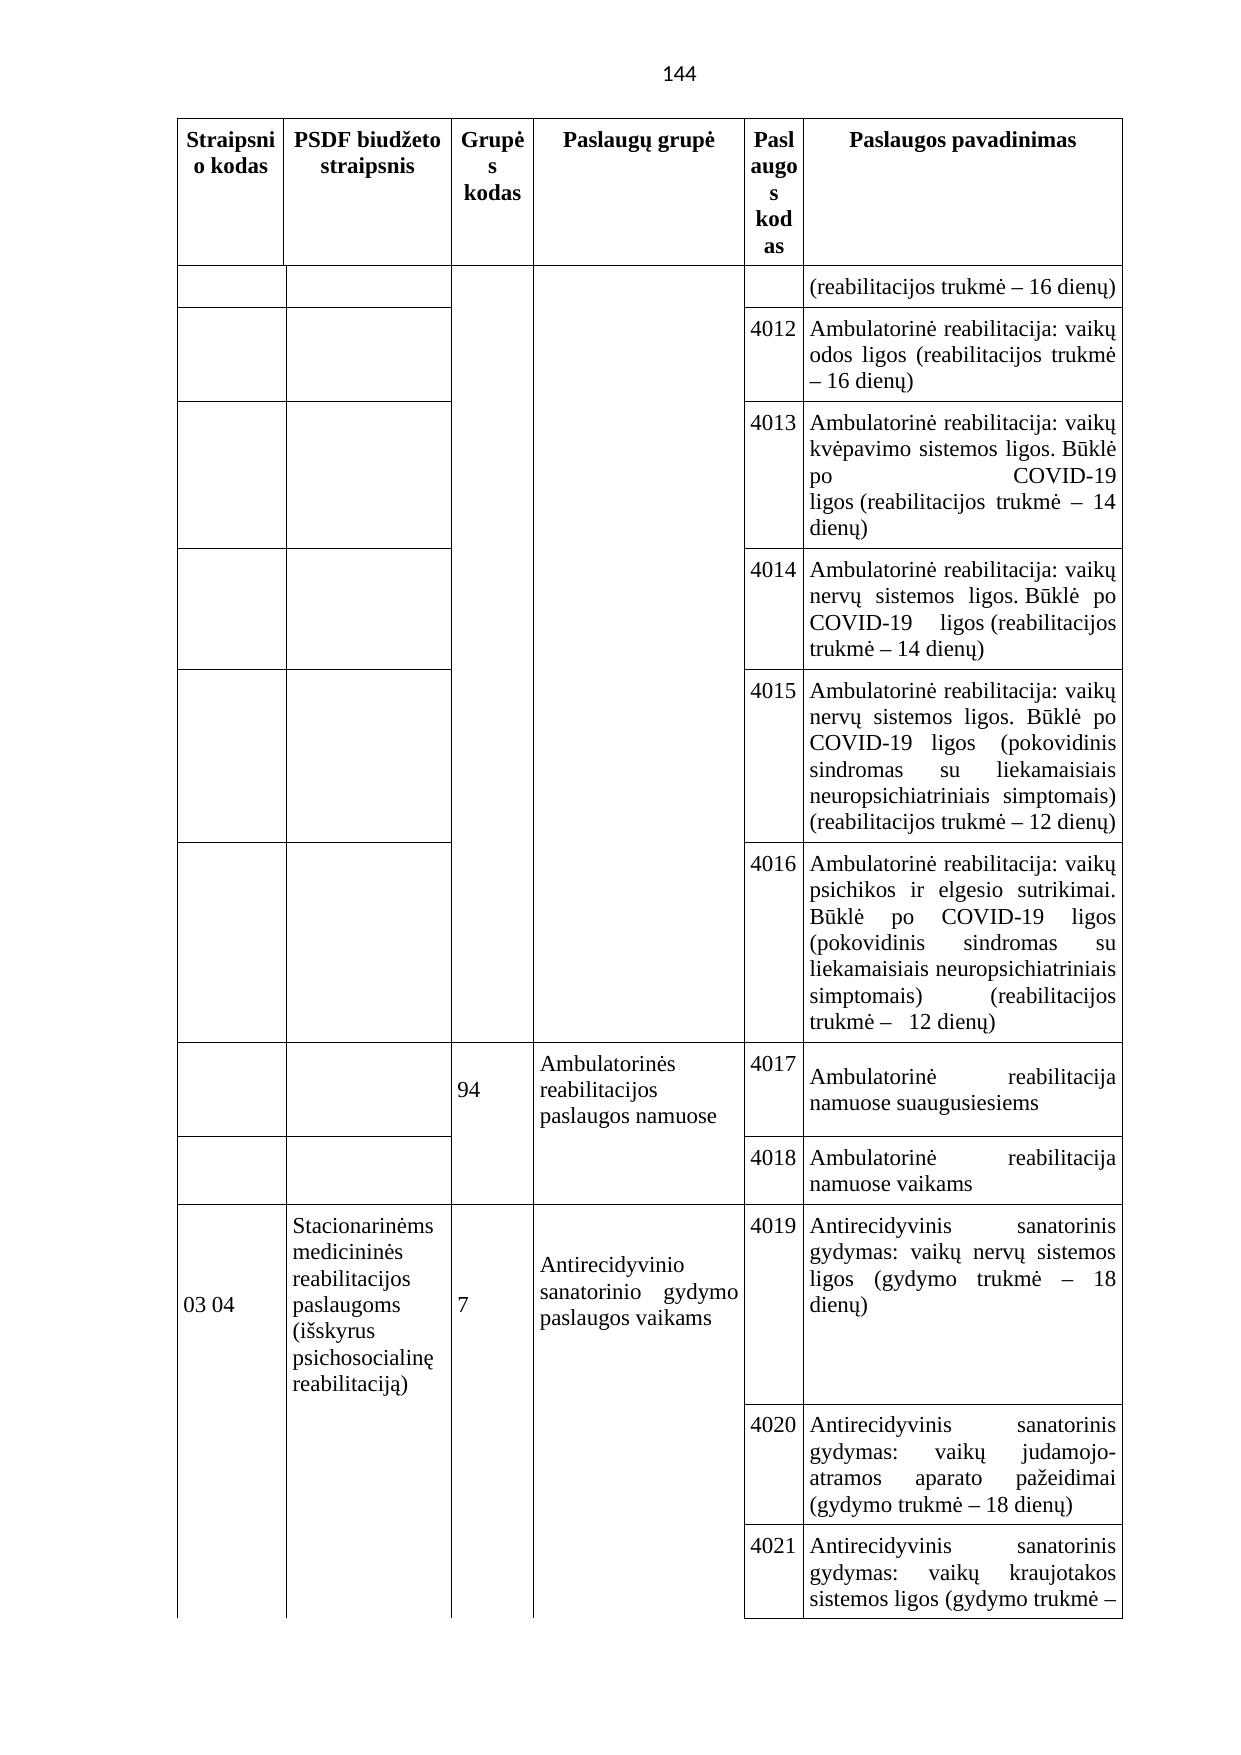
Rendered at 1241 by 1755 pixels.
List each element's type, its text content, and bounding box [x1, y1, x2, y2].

table_cell [178, 549, 286, 668]
table_cell [452, 1136, 533, 1204]
table_header Paslaugų grupė [534, 119, 744, 265]
table_cell Ambulatorinė reabilitacija: vaikų odos ligos (reabilitacijos trukmė – 16 dienų) [804, 308, 1122, 401]
table_cell [452, 1524, 533, 1618]
table_cell [534, 842, 744, 1042]
table_cell 7 [452, 1205, 533, 1403]
table_cell Ambulatorinė reabilitacija: vaikų kvėpavimo sistemos ligos. Būklė po COVID-19 ligos (reabilitacijos trukmė – 14 dienų) [804, 402, 1122, 548]
table_cell [178, 843, 286, 1042]
table_cell 4016 [745, 843, 803, 1042]
table_cell Antirecidyvinis sanatorinis gydymas: vaikų kraujotakos sistemos ligos (gydymo trukmė – [804, 1525, 1122, 1618]
table_cell (reabilitacijos trukmė – 16 dienų) [804, 266, 1122, 307]
table_cell [452, 307, 533, 401]
table_cell [287, 308, 451, 401]
table_cell Stacionarinėms medicininės reabilitacijos paslaugoms (išskyrus psichosocialinę reabilitaciją) [287, 1205, 451, 1403]
table_cell [452, 401, 533, 548]
table_cell [452, 548, 533, 668]
table_cell [534, 401, 744, 548]
table_cell Ambulatorinė reabilitacija: vaikų nervų sistemos ligos. Būklė po COVID-19 ligos (reabilitacijos trukmė – 14 dienų) [804, 549, 1122, 668]
table_cell [287, 1043, 451, 1136]
table_cell [534, 548, 744, 668]
table_cell [287, 1404, 451, 1524]
table_cell 94 [452, 1043, 533, 1136]
table_cell 4020 [745, 1405, 803, 1524]
table_cell 4014 [745, 549, 803, 668]
table_cell [178, 1524, 286, 1618]
table_cell [534, 1404, 744, 1524]
table_header Straipsnio kodas [178, 119, 283, 265]
table_cell [178, 1137, 286, 1204]
table_cell [178, 1043, 286, 1136]
table_cell Ambulatorinė reabilitacija namuose vaikams [804, 1137, 1122, 1204]
table_cell 4015 [745, 670, 803, 842]
table_header Grupės kodas [452, 119, 533, 265]
table_cell Ambulatorinės reabilitacijos paslaugos namuose [534, 1043, 744, 1136]
table_cell 03 04 [178, 1205, 286, 1403]
table_header PSDF biudžeto straipsnis [284, 119, 451, 265]
table_cell [745, 266, 803, 307]
table_cell [452, 1404, 533, 1524]
table_cell 4019 [745, 1205, 803, 1403]
table_cell [287, 670, 451, 842]
table_cell [452, 669, 533, 842]
table_cell [534, 1136, 744, 1204]
table_cell [534, 669, 744, 842]
table_cell [287, 1137, 451, 1204]
table_cell [534, 1524, 744, 1618]
table_cell Ambulatorinė reabilitacija: vaikų nervų sistemos ligos. Būklė po COVID-19 ligos (pokovidinis sindromas su liekamaisiais neuropsichiatriniais simptomais) (reabilitacijos trukmė – 12 dienų) [804, 670, 1122, 842]
table_cell 4017 [745, 1043, 803, 1136]
table_cell [287, 402, 451, 548]
table_header Paslaugos pavadinimas [804, 119, 1122, 265]
table_cell [287, 843, 451, 1042]
table_cell [534, 307, 744, 401]
table_cell [287, 266, 451, 307]
table_cell [178, 266, 286, 307]
table_cell [452, 266, 533, 307]
table_cell 4012 [745, 308, 803, 401]
table_cell Antirecidyvinis sanatorinis gydymas: vaikų nervų sistemos ligos (gydymo trukmė – 18 dienų) [804, 1205, 1122, 1403]
table_cell [178, 1404, 286, 1524]
table_header Paslaugos kodas [745, 119, 803, 265]
table_cell 4018 [745, 1137, 803, 1204]
table_cell Antirecidyvinis sanatorinis gydymas: vaikų judamojo-atramos aparato pažeidimai (gydymo trukmė – 18 dienų) [804, 1405, 1122, 1524]
table_cell [452, 842, 533, 1042]
table_cell [178, 670, 286, 842]
table_cell Ambulatorinė reabilitacija namuose suaugusiesiems [804, 1043, 1122, 1136]
table_cell [287, 549, 451, 668]
table_cell [287, 1524, 451, 1618]
table_cell Antirecidyvinio sanatorinio gydymo paslaugos vaikams [534, 1205, 744, 1403]
table_cell [178, 308, 286, 401]
table_cell [534, 266, 744, 307]
table_cell [178, 402, 286, 548]
table_cell Ambulatorinė reabilitacija: vaikų psichikos ir elgesio sutrikimai. Būklė po COVID-19 ligos (pokovidinis sindromas su liekamaisiais neuropsichiatriniais simptomais) (reabilitacijos trukmė – 12 dienų) [804, 843, 1122, 1042]
table_cell 4021 [745, 1525, 803, 1618]
table_cell 4013 [745, 402, 803, 548]
